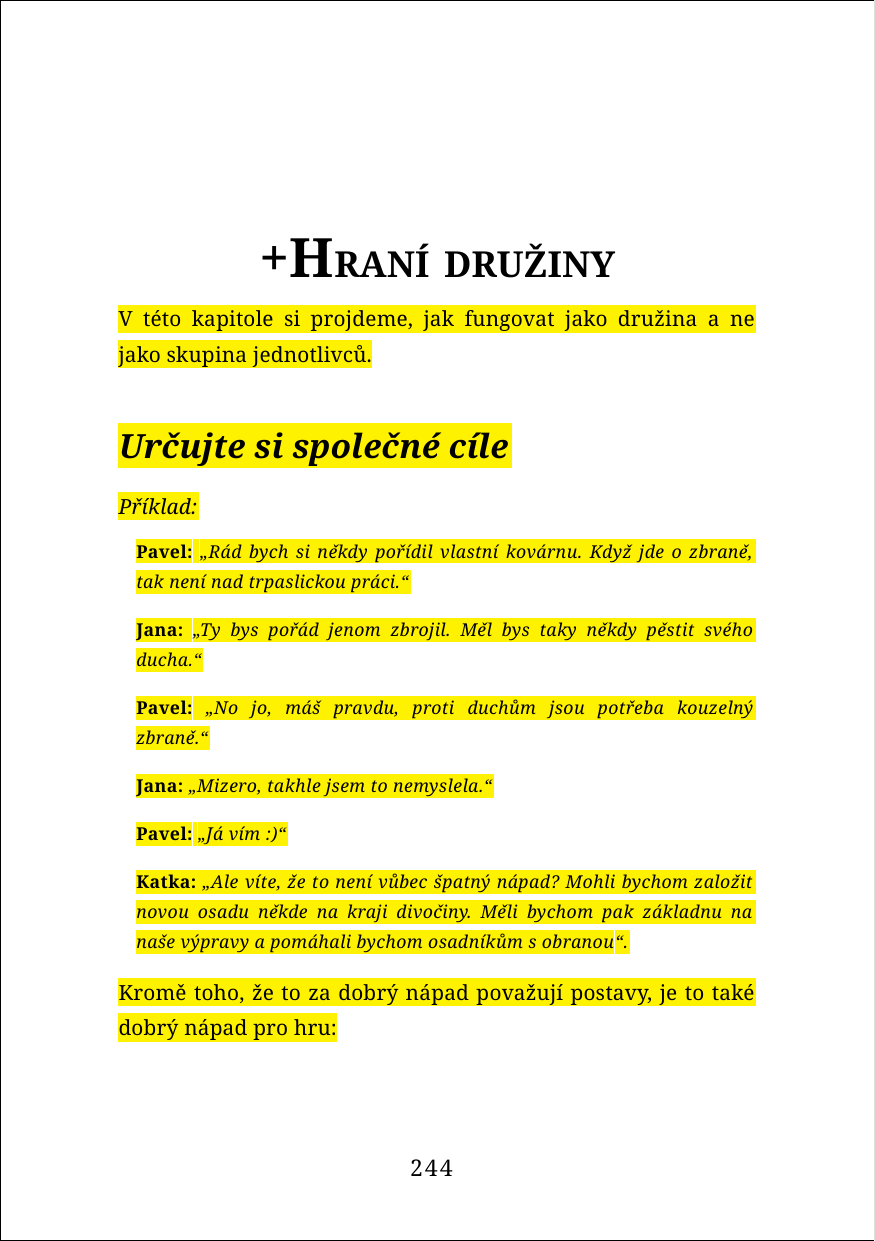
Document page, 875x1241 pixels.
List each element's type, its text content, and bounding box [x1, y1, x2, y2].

text Pavel: „Já vím :)“ [136, 822, 756, 846]
subtitle Určujte si společné cíle [118, 423, 756, 468]
text V této kapitole si projdeme, jak fungovat jako družina a ne jako skupina jednotlivců. [118, 304, 756, 368]
text Pavel: „Rád bych si někdy pořídil vlastní kovárnu. Když jde o zbraně, tak není nad trpaslickou práci.“ [136, 539, 756, 594]
subtitle +Hraní družiny [118, 219, 756, 293]
text Jana: „Mizero, takhle jsem to nemyslela.“ [136, 774, 756, 798]
text Pavel: „No jo, máš pravdu, proti duchům jsou potřeba kouzelný zbraně.“ [136, 696, 756, 750]
text Kromě toho, že to za dobrý nápad považují postavy, je to také dobrý nápad pro hru: [118, 978, 756, 1042]
text Katka: „Ale víte, že to není vůbec špatný nápad? Mohli bychom založit novou osadu někde na kraji divočiny. Měli bychom pak základnu na naše výpravy a pomáhali bychom osadníkům s obranou“. [136, 869, 756, 954]
text Příklad: [118, 492, 756, 520]
text Jana: „Ty bys pořád jenom zbrojil. Měl bys taky někdy pěstit svého ducha.“ [136, 617, 756, 672]
